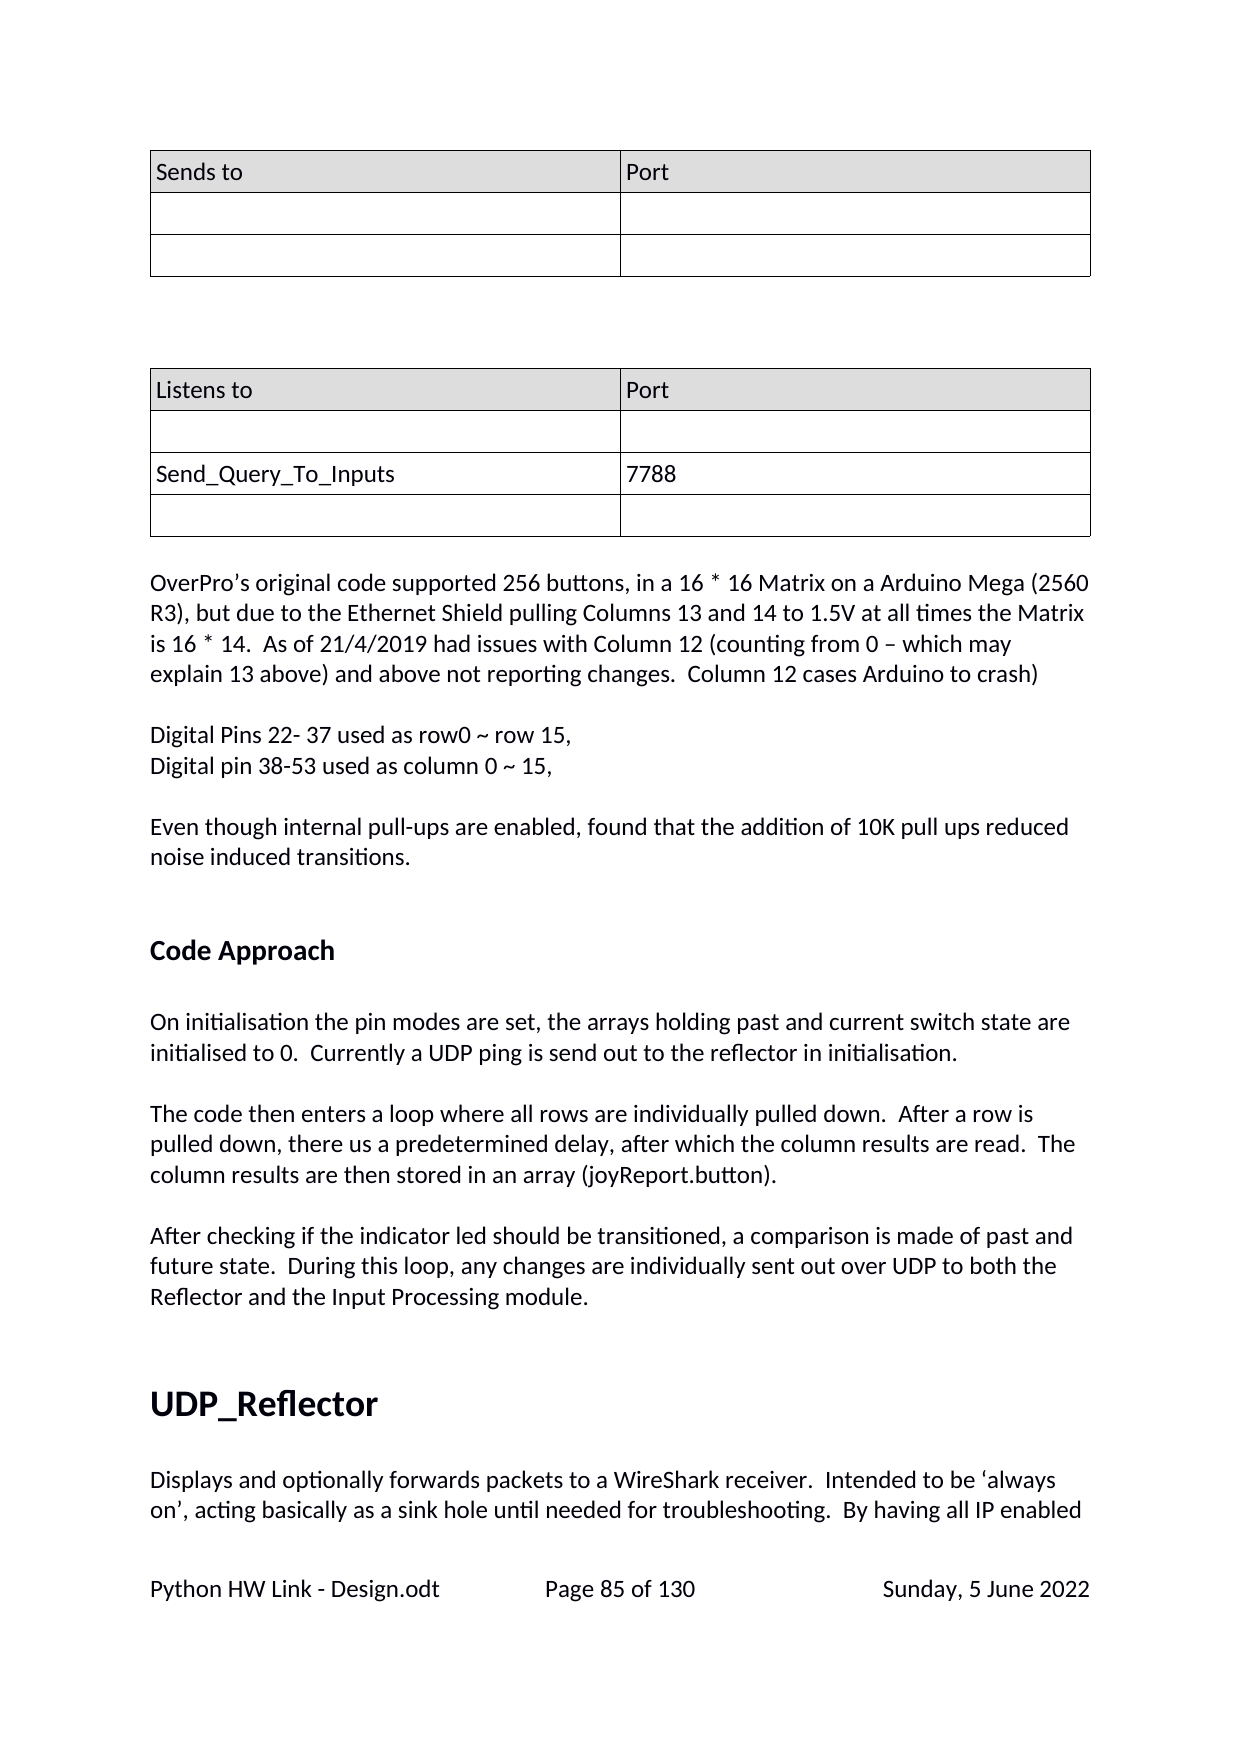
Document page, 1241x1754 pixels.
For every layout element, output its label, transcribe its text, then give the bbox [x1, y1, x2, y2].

table_cell [621, 495, 1090, 536]
table_cell [151, 411, 620, 452]
table_cell Send_Query_To_Inputs [151, 453, 620, 494]
table_cell [621, 235, 1090, 276]
table_cell [621, 411, 1090, 452]
text After checking if the indicator led should be transitioned, a comparison is made of past and future state. During this loop, any changes are individually sent out over UDP to both the Reflector and the Input Processing module. [150, 1220, 1090, 1311]
text Even though internal pull-ups are enabled, found that the addition of 10K pull ups reduced noise induced transitions. [150, 811, 1090, 872]
table_cell [151, 193, 620, 234]
subtitle UDP_Reflector [150, 1379, 1090, 1425]
table_header Port [621, 369, 1090, 410]
text Displays and optionally forwards packets to a WireShark receiver. Intended to be ‘always on’, acting basically as a sink hole until needed for troubleshooting. By having all IP enabled [150, 1464, 1090, 1525]
text On initialisation the pin modes are set, the arrays holding past and current switch state are initialised to 0. Currently a UDP ping is send out to the reflector in initialisation. [150, 1006, 1090, 1067]
table_header Listens to [151, 369, 620, 410]
table_cell [621, 193, 1090, 234]
table_header Sends to [151, 151, 620, 192]
table_header Port [621, 151, 1090, 192]
text OverPro’s original code supported 256 buttons, in a 16 * 16 Matrix on a Arduino Mega (2560 R3), but due to the Ethernet Shield pulling Columns 13 and 14 to 1.5V at all times the Matrix is 16 * 14. As of 21/4/2019 had issues with Column 12 (counting from 0 – which may explain 13 above) and above not reporting changes. Column 12 cases Arduino to crash) [150, 567, 1090, 689]
text Digital pin 38-53 used as column 0 ~ 15, [150, 750, 1090, 781]
table_cell [151, 235, 620, 276]
table_cell [151, 495, 620, 536]
table_cell 7788 [621, 453, 1090, 494]
text The code then enters a loop where all rows are individually pulled down. After a row is pulled down, there us a predetermined delay, after which the column results are read. The column results are then stored in an array (joyReport.button). [150, 1098, 1090, 1189]
text Digital Pins 22- 37 used as row0 ~ row 15, [150, 719, 1090, 750]
subtitle Code Approach [150, 932, 1090, 967]
